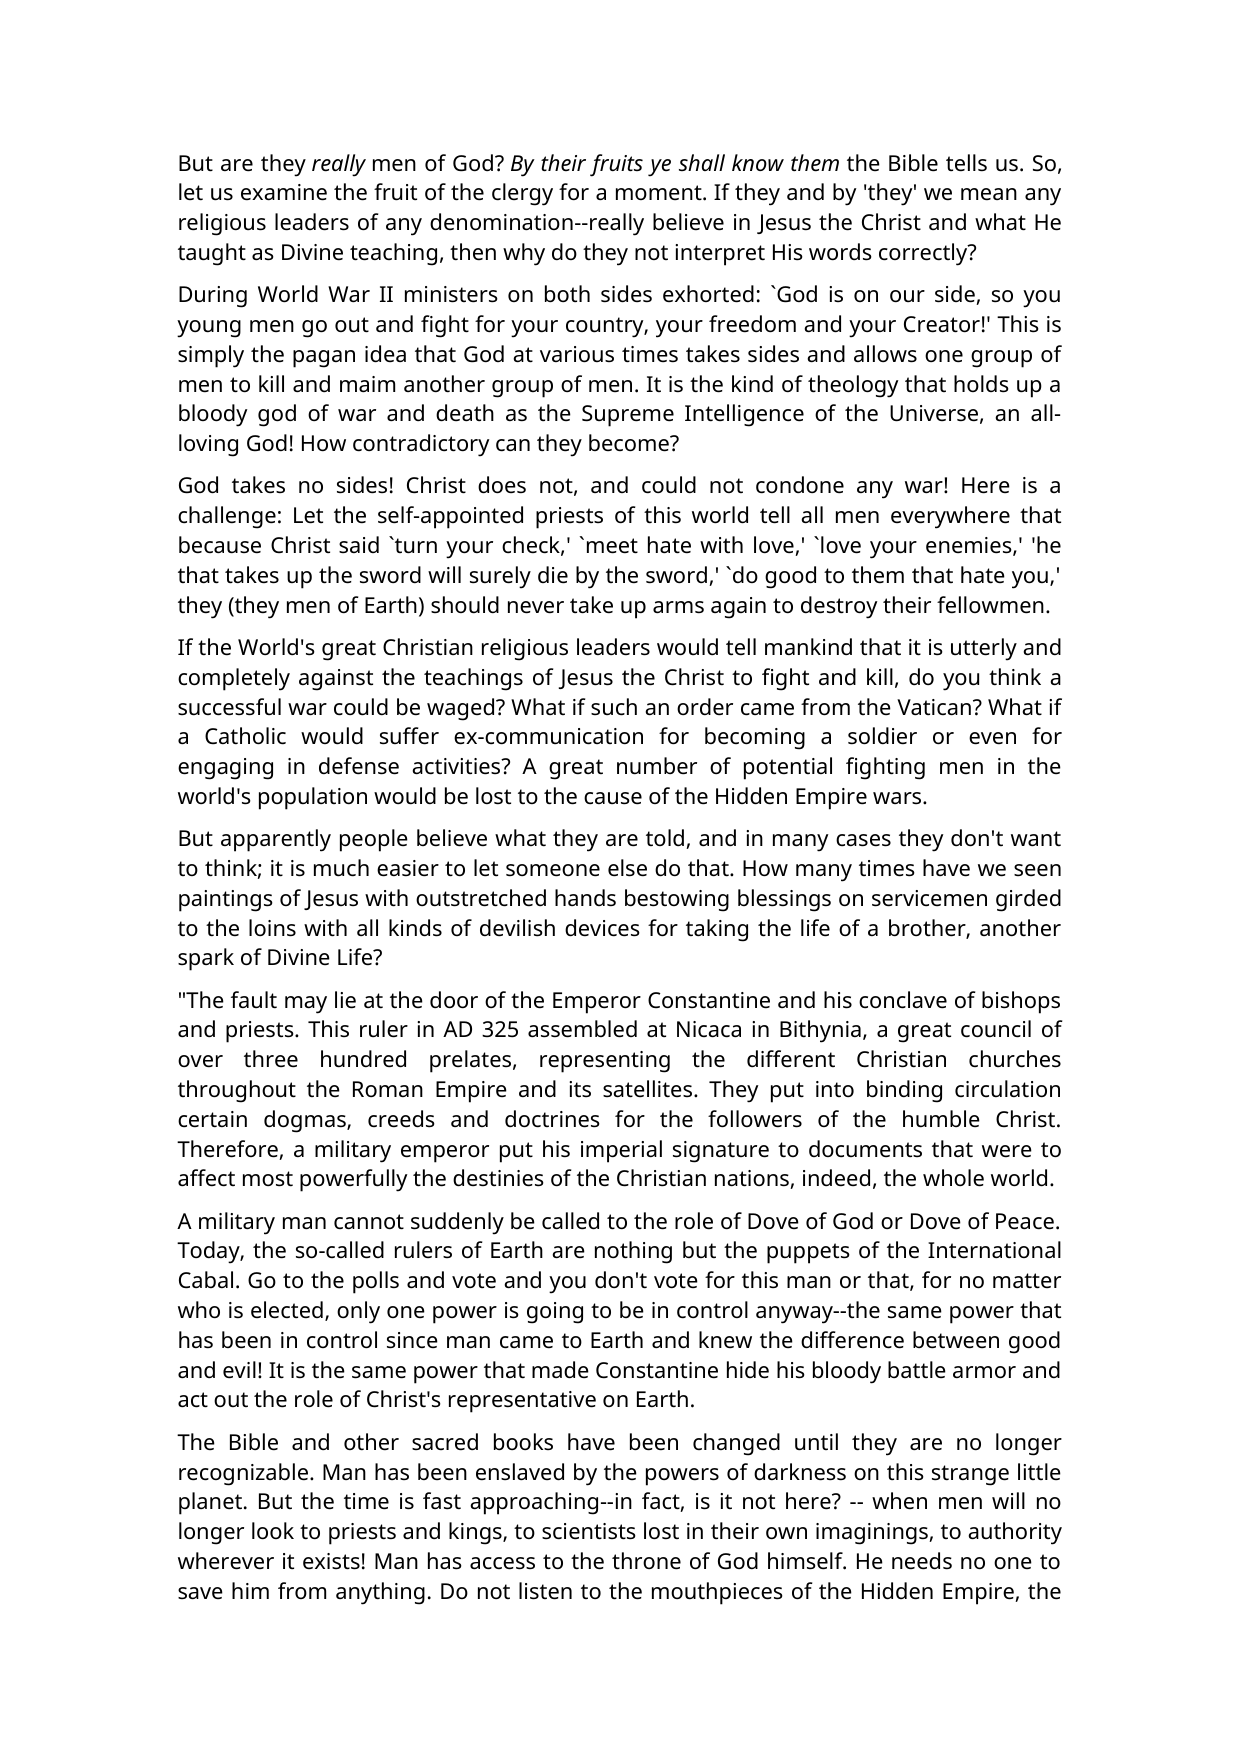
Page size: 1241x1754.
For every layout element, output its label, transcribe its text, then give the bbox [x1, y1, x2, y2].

text "The fault may lie at the door of the Emperor Constantine and his conclave of bishops and priests. This ruler in AD 325 assembled at Nicaca in Bithynia, a great council of over three hundred prelates, representing the different Christian churches throughout the Roman Empire and its satellites. They put into binding circulation certain dogmas, creeds and doctrines for the followers of the humble Christ. Therefore, a military emperor put his imperial signature to documents that were to affect most powerfully the destinies of the Christian nations, indeed, the whole world. [177, 985, 1063, 1193]
text But are they really men of God? By their fruits ye shall know them the Bible tells us. So, let us examine the fruit of the clergy for a moment. If they and by 'they' we mean any religious leaders of any denomination--really believe in Jesus the Christ and what He taught as Divine teaching, then why do they not interpret His words correctly? [177, 148, 1063, 267]
text But apparently people believe what they are told, and in many cases they don't want to think; it is much easier to let someone else do that. How many times have we seen paintings of Jesus with outstretched hands bestowing blessings on servicemen girded to the loins with all kinds of devilish devices for taking the life of a brother, another spark of Divine Life? [177, 823, 1063, 972]
text During World War II ministers on both sides exhorted: `God is on our side, so you young men go out and fight for your country, your freedom and your Creator!' This is simply the pagan idea that God at various times takes sides and allows one group of men to kill and maim another group of men. It is the kind of theology that holds up a bloody god of war and death as the Supreme Intelligence of the Universe, an all-loving God! How contradictory can they become? [177, 279, 1063, 458]
text God takes no sides! Christ does not, and could not condone any war! Here is a challenge: Let the self-appointed priests of this world tell all men everywhere that because Christ said `turn your check,' `meet hate with love,' `love your enemies,' 'he that takes up the sword will surely die by the sword,' `do good to them that hate you,' they (they men of Earth) should never take up arms again to destroy their fellowmen. [177, 471, 1063, 619]
text A military man cannot suddenly be called to the role of Dove of God or Dove of Peace. Today, the so-called rulers of Earth are nothing but the puppets of the International Cabal. Go to the polls and vote and you don't vote for this man or that, for no matter who is elected, only one power is going to be in control anyway--the same power that has been in control since man came to Earth and knew the difference between good and evil! It is the same power that made Constantine hide his bloody battle armor and act out the role of Christ's representative on Earth. [177, 1206, 1063, 1414]
text If the World's great Christian religious leaders would tell mankind that it is utterly and completely against the teachings of Jesus the Christ to fight and kill, do you think a successful war could be waged? What if such an order came from the Vatican? What if a Catholic would suffer ex-communication for becoming a soldier or even for engaging in defense activities? A great number of potential fighting men in the world's population would be lost to the cause of the Hidden Empire wars. [177, 632, 1063, 811]
text The Bible and other sacred books have been changed until they are no longer recognizable. Man has been enslaved by the powers of darkness on this strange little planet. But the time is fast approaching--in fact, is it not here? -- when men will no longer look to priests and kings, to scientists lost in their own imaginings, to authority wherever it exists! Man has access to the throne of God himself. He needs no one to save him from anything. Do not listen to the mouthpieces of the Hidden Empire, the [177, 1427, 1063, 1606]
